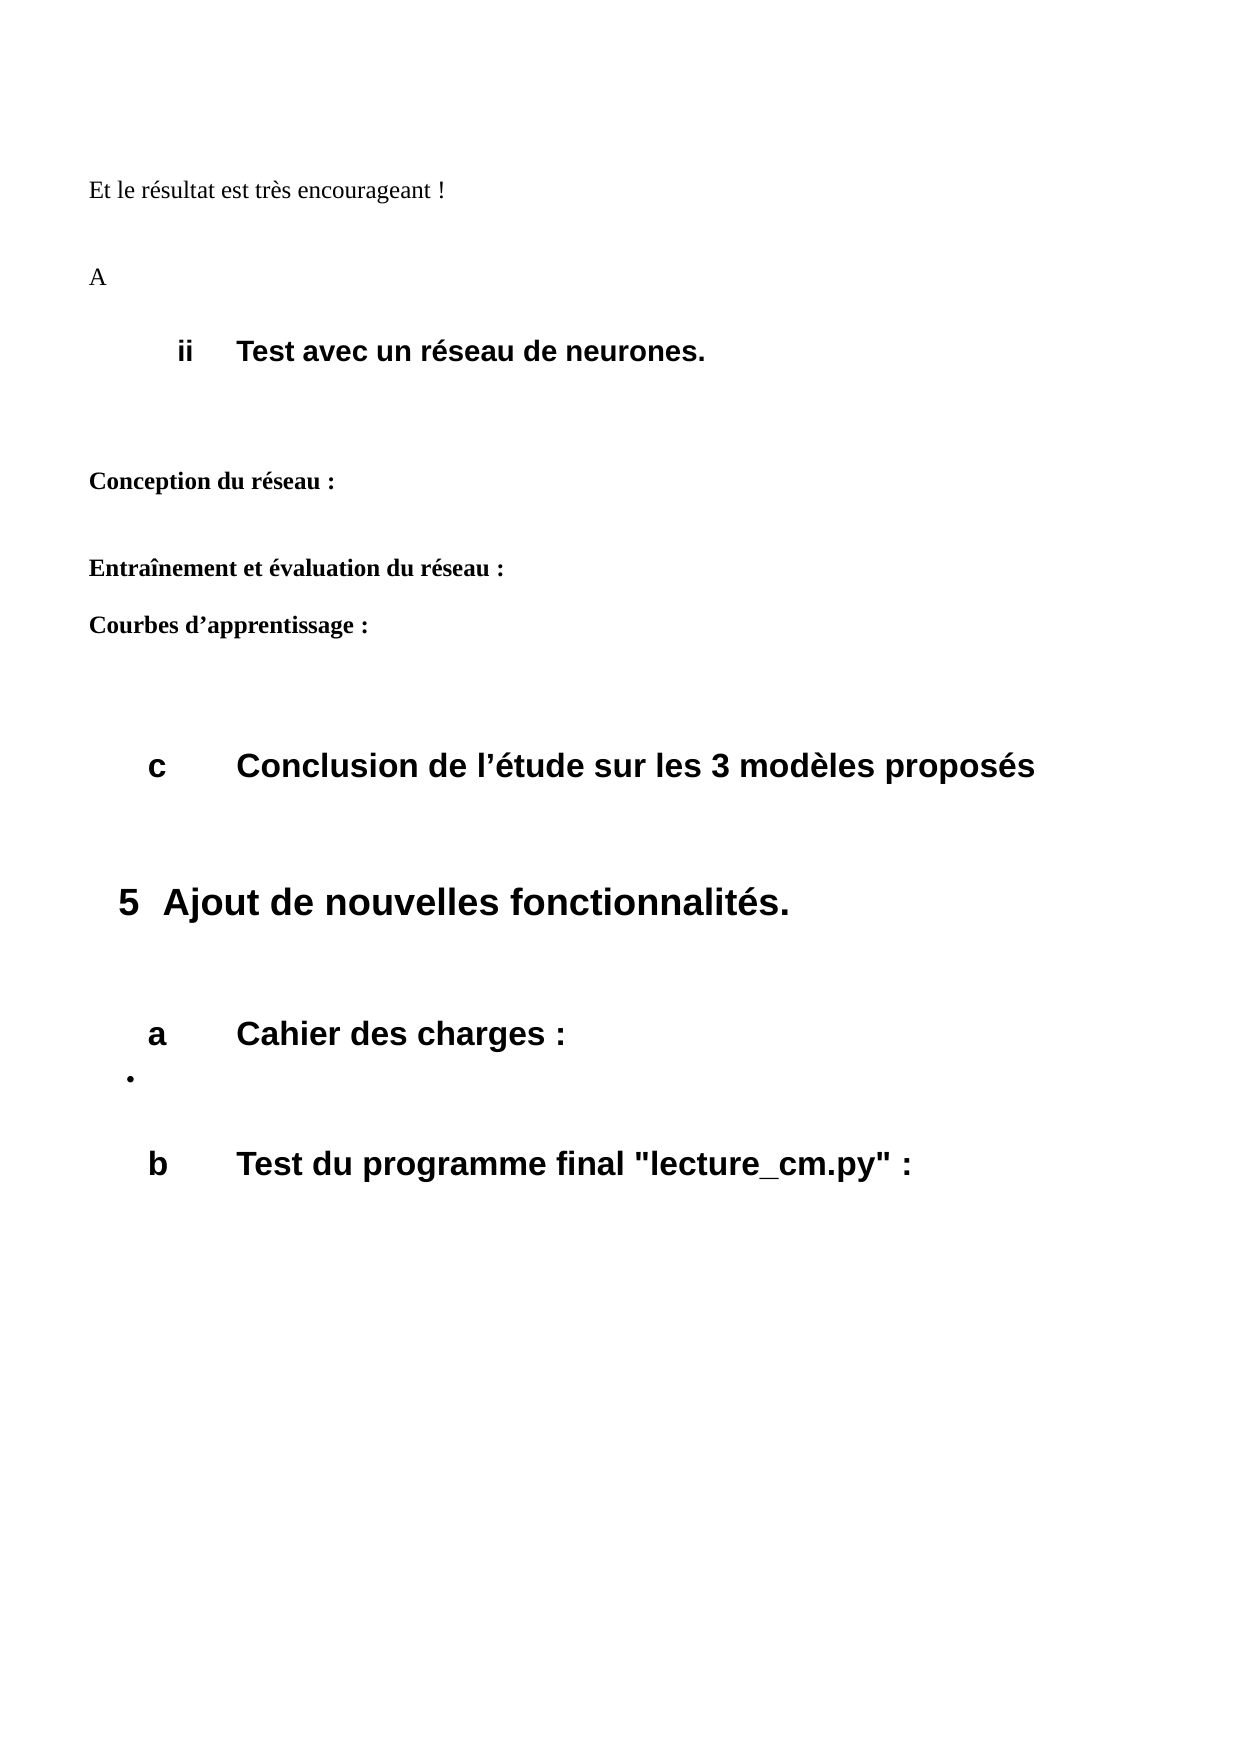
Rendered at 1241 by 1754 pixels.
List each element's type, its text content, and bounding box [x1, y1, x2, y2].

text Conception du réseau : [88, 466, 1152, 495]
text Entraînement et évaluation du réseau : [88, 553, 1152, 581]
text Et le résultat est très encourageant ! [88, 176, 1152, 204]
subtitle Test du programme final "lecture_cm.py" : [88, 1144, 1152, 1182]
text Courbes d’apprentissage : [88, 610, 1152, 639]
text A [88, 262, 1152, 291]
subtitle Conclusion de l’étude sur les 3 modèles proposés [88, 746, 1152, 785]
subtitle Ajout de nouvelles fonctionnalités. [88, 880, 1152, 923]
subtitle Cahier des charges : [88, 1014, 1152, 1053]
subtitle Test avec un réseau de neurones. [88, 334, 1152, 368]
